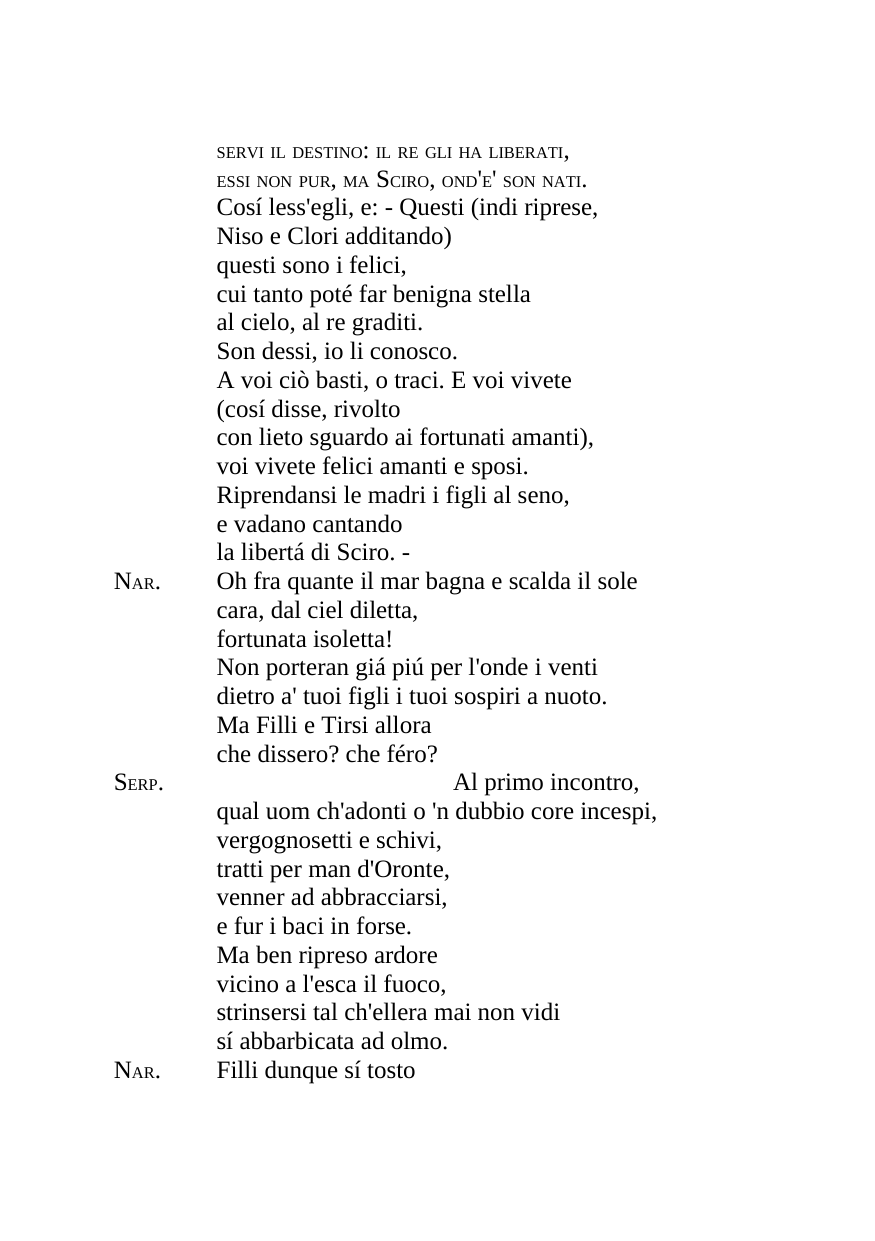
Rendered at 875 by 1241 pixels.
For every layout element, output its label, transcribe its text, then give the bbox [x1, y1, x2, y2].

table_cell [106, 135, 209, 566]
table_cell Oh fra quante il mar bagna e scalda il sole cara, dal ciel diletta, fortunata isoletta! Non porteran giá piú per l'onde i venti dietro a' tuoi figli i tuoi sospiri a nuoto. Ma Filli e Tirsi allora che dissero? che féro? [209, 566, 768, 767]
table_cell Serp. [106, 768, 209, 1055]
table_cell Filli dunque sí tosto [209, 1055, 768, 1084]
table_cell servi il destino: il re gli ha liberati, essi non pur, ma Sciro, ond'e' son nati. Cosí less'egli, e: - Questi (indi riprese, Niso e Clori additando) questi sono i felici, cui tanto poté far benigna stella al cielo, al re graditi. Son dessi, io li conosco. A voi ciò basti, o traci. E voi vivete (cosí disse, rivolto con lieto sguardo ai fortunati amanti), voi vivete felici amanti e sposi. Riprendansi le madri i figli al seno, e vadano cantando la libertá di Sciro. - [209, 135, 768, 566]
table_cell Nar. [106, 1055, 209, 1084]
table_cell Al primo incontro, qual uom ch'adonti o 'n dubbio core incespi, vergognosetti e schivi, tratti per man d'Oronte, venner ad abbracciarsi, e fur i baci in forse. Ma ben ripreso ardore vicino a l'esca il fuoco, strinsersi tal ch'ellera mai non vidi sí abbarbicata ad olmo. [209, 768, 768, 1055]
table_cell Nar. [106, 566, 209, 767]
